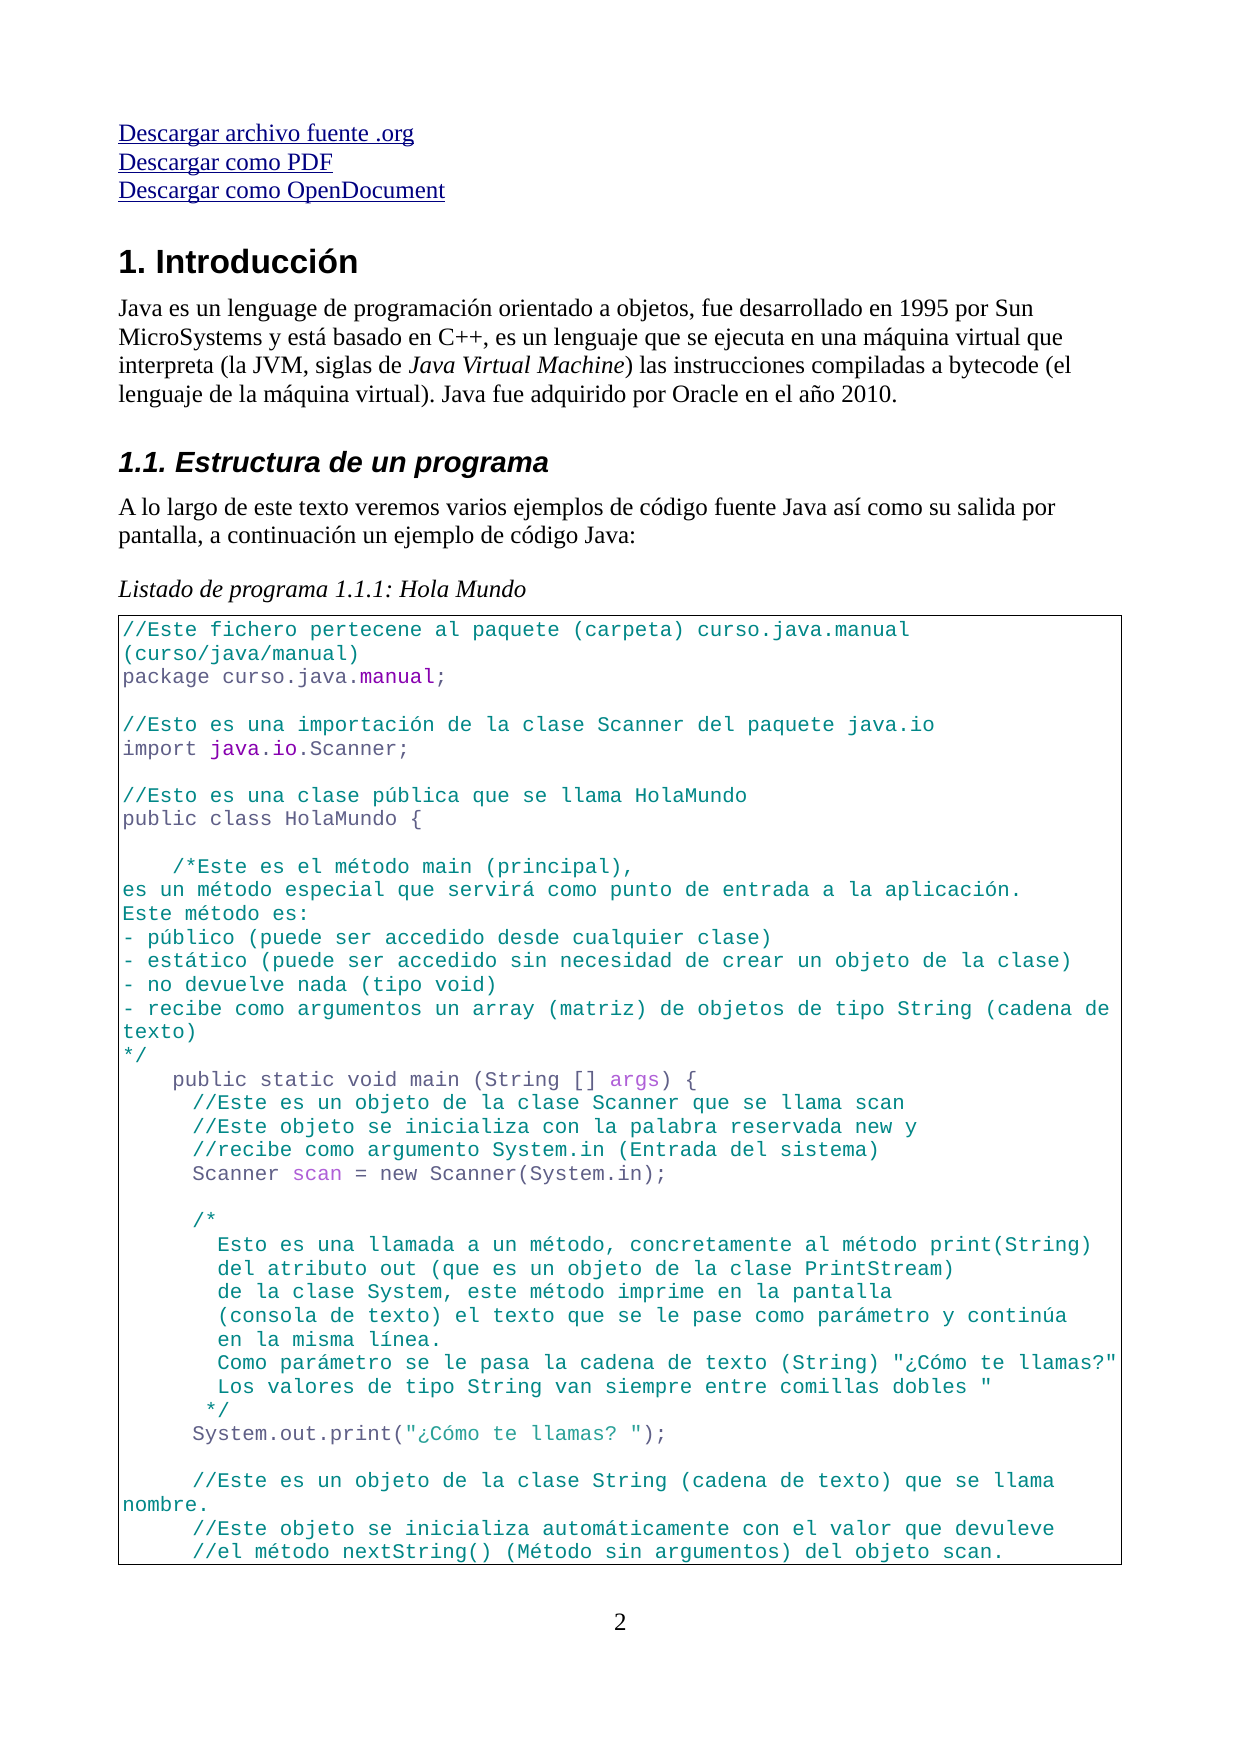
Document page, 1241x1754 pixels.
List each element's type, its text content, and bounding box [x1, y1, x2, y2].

text /*Este es el método main (principal), [119, 852, 1121, 875]
text //el método nextString() (Método sin argumentos) del objeto scan. [119, 1537, 1121, 1564]
text //Este fichero pertecene al paquete (carpeta) curso.java.manual (curso/java/manual) [119, 616, 1121, 663]
text (consola de texto) el texto que se le pase como parámetro y continúa [119, 1301, 1121, 1325]
text Esto es una llamada a un método, concretamente al método print(String) [119, 1230, 1121, 1254]
text //Esto es una importación de la clase Scanner del paquete java.io [119, 710, 1121, 733]
text Como parámetro se le pasa la cadena de texto (String) "¿Cómo te llamas?" [119, 1348, 1121, 1372]
text import java.io.Scanner; [119, 733, 1121, 757]
list Listado de programa 1.1.1: Hola Mundo [118, 574, 1122, 603]
text - recibe como argumentos un array (matriz) de objetos de tipo String (cadena de texto) [119, 994, 1121, 1041]
text de la clase System, este método imprime en la pantalla [119, 1277, 1121, 1301]
text */ [119, 1041, 1121, 1064]
text - público (puede ser accedido desde cualquier clase) [119, 923, 1121, 946]
text //Este objeto se inicializa con la palabra reservada new y [119, 1112, 1121, 1136]
text en la misma línea. [119, 1325, 1121, 1348]
text package curso.java.manual; [119, 663, 1121, 686]
text - estático (puede ser accedido sin necesidad de crear un objeto de la clase) [119, 946, 1121, 970]
text Java es un lenguage de programación orientado a objetos, fue desarrollado en 1995 por Sun MicroSystems y está basado en C++, es un lenguaje que se ejecuta en una máquina virtual que interpreta (la JVM, siglas de Java Virtual Machine) las instrucciones compiladas a bytecode (el lenguaje de la máquina virtual). Java fue adquirido por Oracle en el año 2010. [118, 293, 1122, 408]
text */ [119, 1396, 1121, 1419]
text A lo largo de este texto veremos varios ejemplos de código fuente Java así como su salida por pantalla, a continuación un ejemplo de código Java: [118, 492, 1122, 549]
text //recibe como argumento System.in (Entrada del sistema) [119, 1136, 1121, 1159]
text public class HolaMundo { [119, 804, 1121, 828]
text Descargar archivo fuente .org Descargar como PDF Descargar como OpenDocument [118, 118, 1122, 204]
text //Este objeto se inicializa automáticamente con el valor que devuleve [119, 1514, 1121, 1537]
text /* [119, 1206, 1121, 1230]
text //Este es un objeto de la clase Scanner que se llama scan [119, 1088, 1121, 1112]
text Los valores de tipo String van siempre entre comillas dobles " [119, 1372, 1121, 1396]
text System.out.print("¿Cómo te llamas? "); [119, 1419, 1121, 1443]
text Scanner scan = new Scanner(System.in); [119, 1159, 1121, 1183]
text //Esto es una clase pública que se llama HolaMundo [119, 781, 1121, 804]
text es un método especial que servirá como punto de entrada a la aplicación. [119, 875, 1121, 899]
text del atributo out (que es un objeto de la clase PrintStream) [119, 1254, 1121, 1277]
text //Este es un objeto de la clase String (cadena de texto) que se llama nombre. [119, 1467, 1121, 1514]
text Este método es: [119, 899, 1121, 923]
subtitle Estructura de un programa [118, 446, 1122, 479]
subtitle Introducción [118, 242, 1122, 281]
text public static void main (String [] args) { [119, 1064, 1121, 1088]
text - no devuelve nada (tipo void) [119, 970, 1121, 994]
